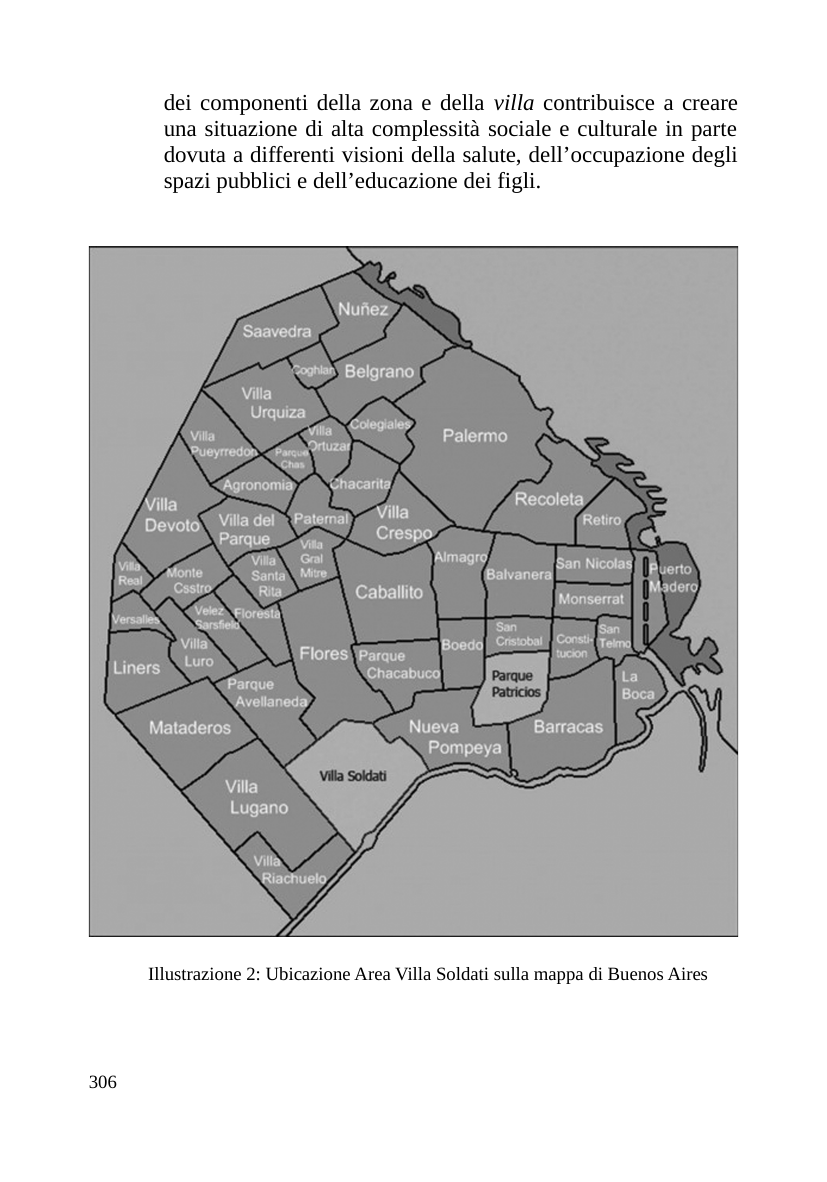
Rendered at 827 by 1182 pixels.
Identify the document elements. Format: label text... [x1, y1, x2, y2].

text Illustrazione 2: Ubicazione Area Villa Soldati sulla mappa di Buenos Aires [88, 963, 738, 984]
picture [88, 246, 739, 937]
list dei componenti della zona e della villa contribuisce a creare una situazione di alta complessità sociale e culturale in parte dovuta a differenti visioni della salute, dell’occupazione degli spazi pubblici e dell’educazione dei figli. [126, 88, 738, 194]
